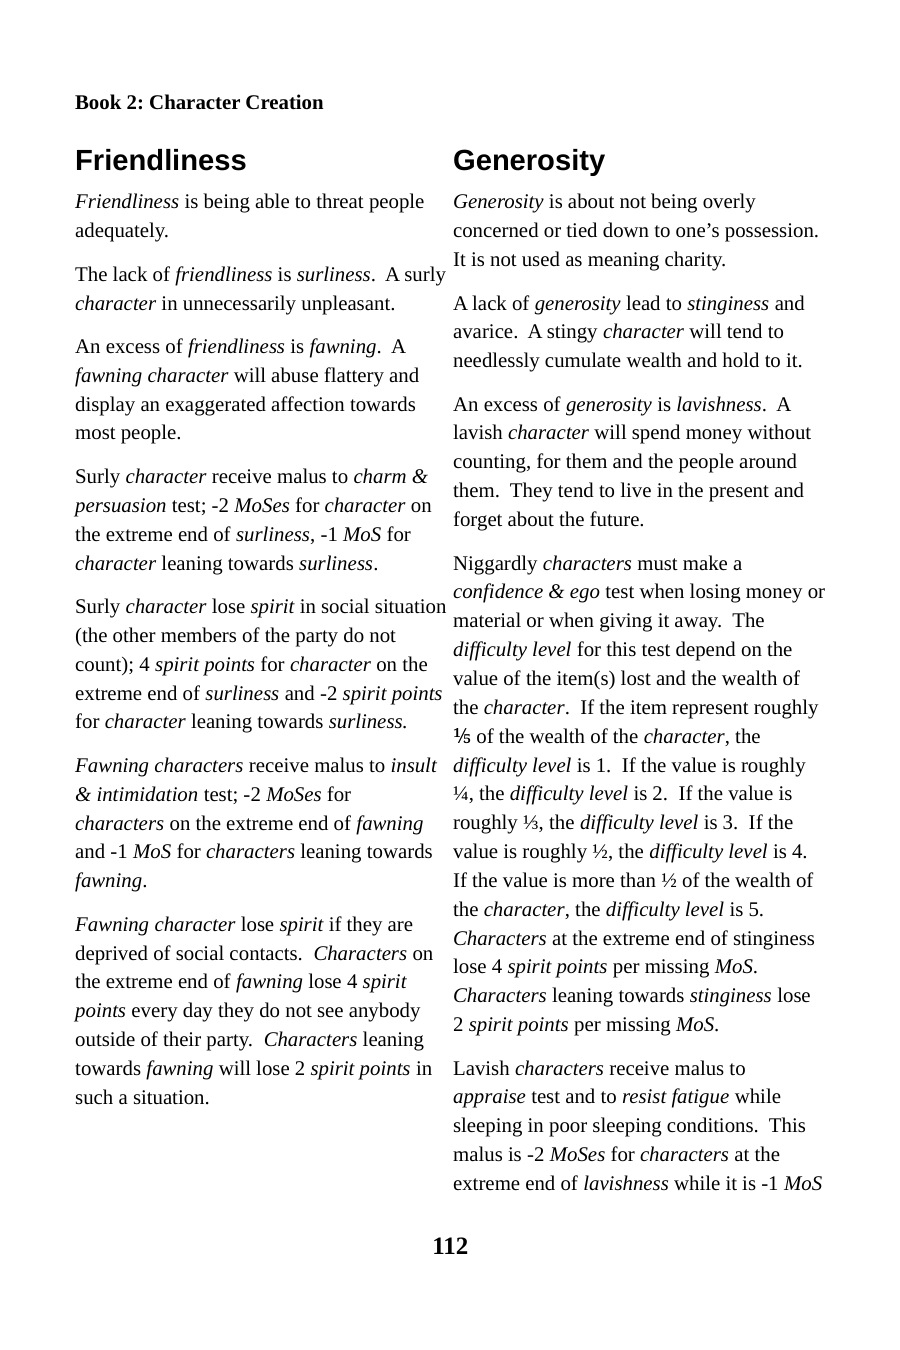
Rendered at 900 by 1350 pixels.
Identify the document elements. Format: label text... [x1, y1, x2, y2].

text Niggardly characters must make a confidence & ego test when losing money or material or when giving it away. The difficulty level for this test depend on the value of the item(s) lost and the wealth of the character. If the item represent roughly ⅕ of the wealth of the character, the difficulty level is 1. If the value is roughly ¼, the difficulty level is 2. If the value is roughly ⅓, the difficulty level is 3. If the value is roughly ½, the difficulty level is 4. If the value is more than ½ of the wealth of the character, the difficulty level is 5. Characters at the extreme end of stinginess lose 4 spirit points per missing MoS. Characters leaning towards stinginess lose 2 spirit points per missing MoS. [453, 551, 825, 1036]
text An excess of friendliness is fawning. A fawning character will abuse flattery and display an exaggerated affection towards most people. [75, 334, 447, 444]
text Friendliness is being able to threat people adequately. [75, 189, 447, 242]
text A lack of generosity lead to stinginess and avarice. A stingy character will tend to needlessly cumulate wealth and hold to it. [453, 291, 825, 372]
text Fawning character lose spirit if they are deprived of social contacts. Characters on the extreme end of fawning lose 4 spirit points every day they do not see anybody outside of their party. Characters leaning towards fawning will lose 2 spirit points in such a situation. [75, 912, 447, 1109]
subtitle Generosity [453, 143, 825, 177]
text The lack of friendliness is surliness. A surly character in unnecessarily unpleasant. [75, 262, 447, 314]
text Fawning characters receive malus to insult & intimidation test; -2 MoSes for characters on the extreme end of fawning and -1 MoS for characters leaning towards fawning. [75, 753, 447, 892]
text Surly character lose spirit in social situation (the other members of the party do not count); 4 spirit points for character on the extreme end of surliness and -2 spirit points for character leaning towards surliness. [75, 594, 447, 733]
subtitle Friendliness [75, 143, 447, 177]
text Surly character receive malus to charm & persuasion test; -2 MoSes for character on the extreme end of surliness, -1 MoS for character leaning towards surliness. [75, 464, 447, 574]
text Generosity is about not being overly concerned or tied down to one’s possession. It is not used as meaning charity. [453, 189, 825, 271]
text An excess of generosity is lavishness. A lavish character will spend money without counting, for them and the people around them. They tend to live in the present and forget about the future. [453, 392, 825, 531]
text Lavish characters receive malus to appraise test and to resist fatigue while sleeping in poor sleeping conditions. This malus is -2 MoSes for characters at the extreme end of lavishness while it is -1 MoS [453, 1056, 825, 1195]
